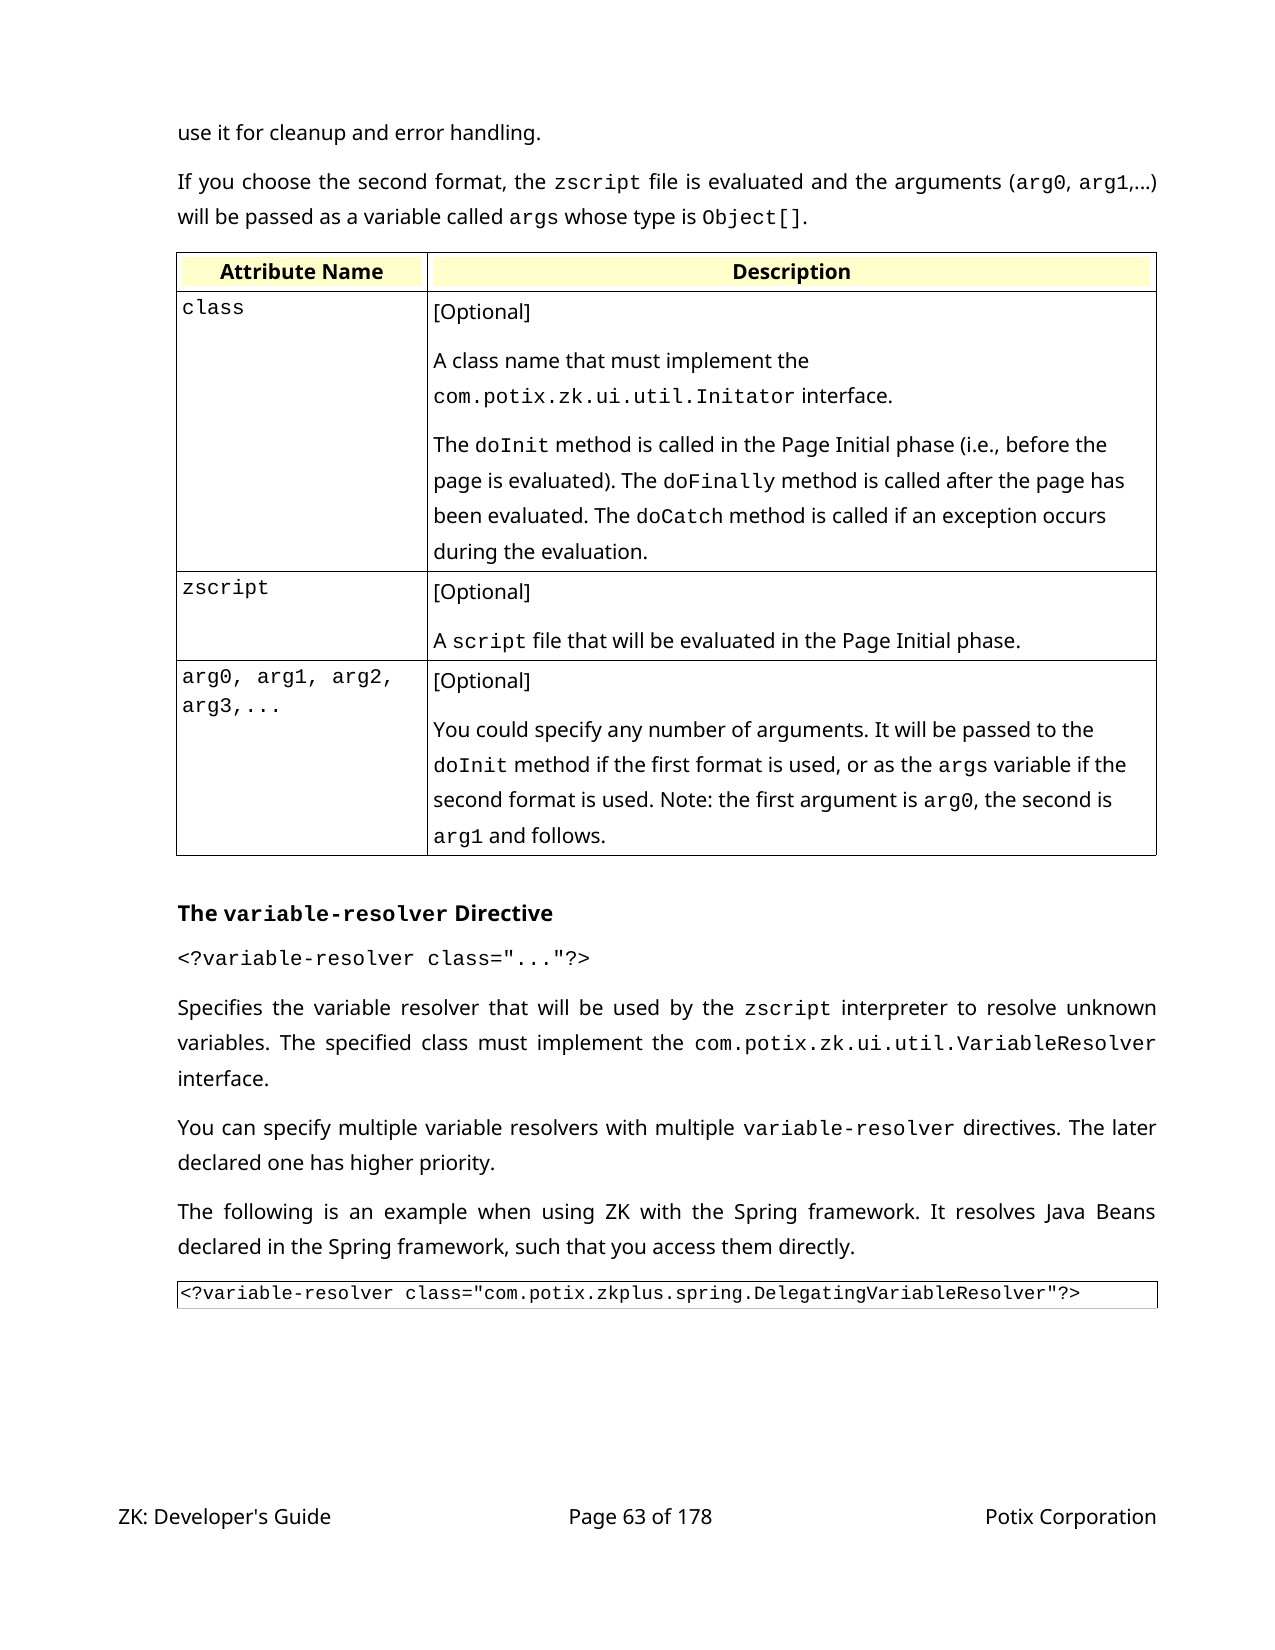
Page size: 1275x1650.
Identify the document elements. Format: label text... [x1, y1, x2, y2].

table_cell arg0, arg1, arg2, arg3,... [177, 661, 427, 855]
table_cell class [177, 292, 427, 571]
table_cell [Optional] A script file that will be evaluated in the Page Initial phase. [428, 572, 1156, 660]
text <?variable-resolver class="com.potix.zkplus.spring.DelegatingVariableResolver"?> [178, 1282, 1157, 1308]
text <?variable-resolver class="..."?> [177, 948, 1157, 972]
table_cell zscript [177, 572, 427, 660]
table_header Description [428, 253, 1156, 291]
text use it for cleanup and error handling. [177, 118, 1157, 146]
table_header Attribute Name [177, 253, 427, 291]
text The following is an example when using ZK with the Spring framework. It resolves Java Beans declared in the Spring framework, such that you access them directly. [177, 1197, 1157, 1260]
text You can specify multiple variable resolvers with multiple variable-resolver directives. The later declared one has higher priority. [177, 1113, 1157, 1176]
subtitle The variable-resolver Directive [177, 898, 1157, 928]
table_cell [Optional] A class name that must implement the com.potix.zk.ui.util.Initator interface. The doInit method is called in the Page Initial phase (i.e., before the page is evaluated). The doFinally method is called after the page has been evaluated. The doCatch method is called if an exception occurs during the evaluation. [428, 292, 1156, 571]
text Specifies the variable resolver that will be used by the zscript interpreter to resolve unknown variables. The specified class must implement the com.potix.zk.ui.util.VariableResolver interface. [177, 993, 1157, 1092]
table_cell [Optional] You could specify any number of arguments. It will be passed to the doInit method if the first format is used, or as the args variable if the second format is used. Note: the first argument is arg0, the second is arg1 and follows. [428, 661, 1156, 855]
text If you choose the second format, the zscript file is evaluated and the arguments (arg0, arg1,...) will be passed as a variable called args whose type is Object[]. [177, 167, 1157, 231]
